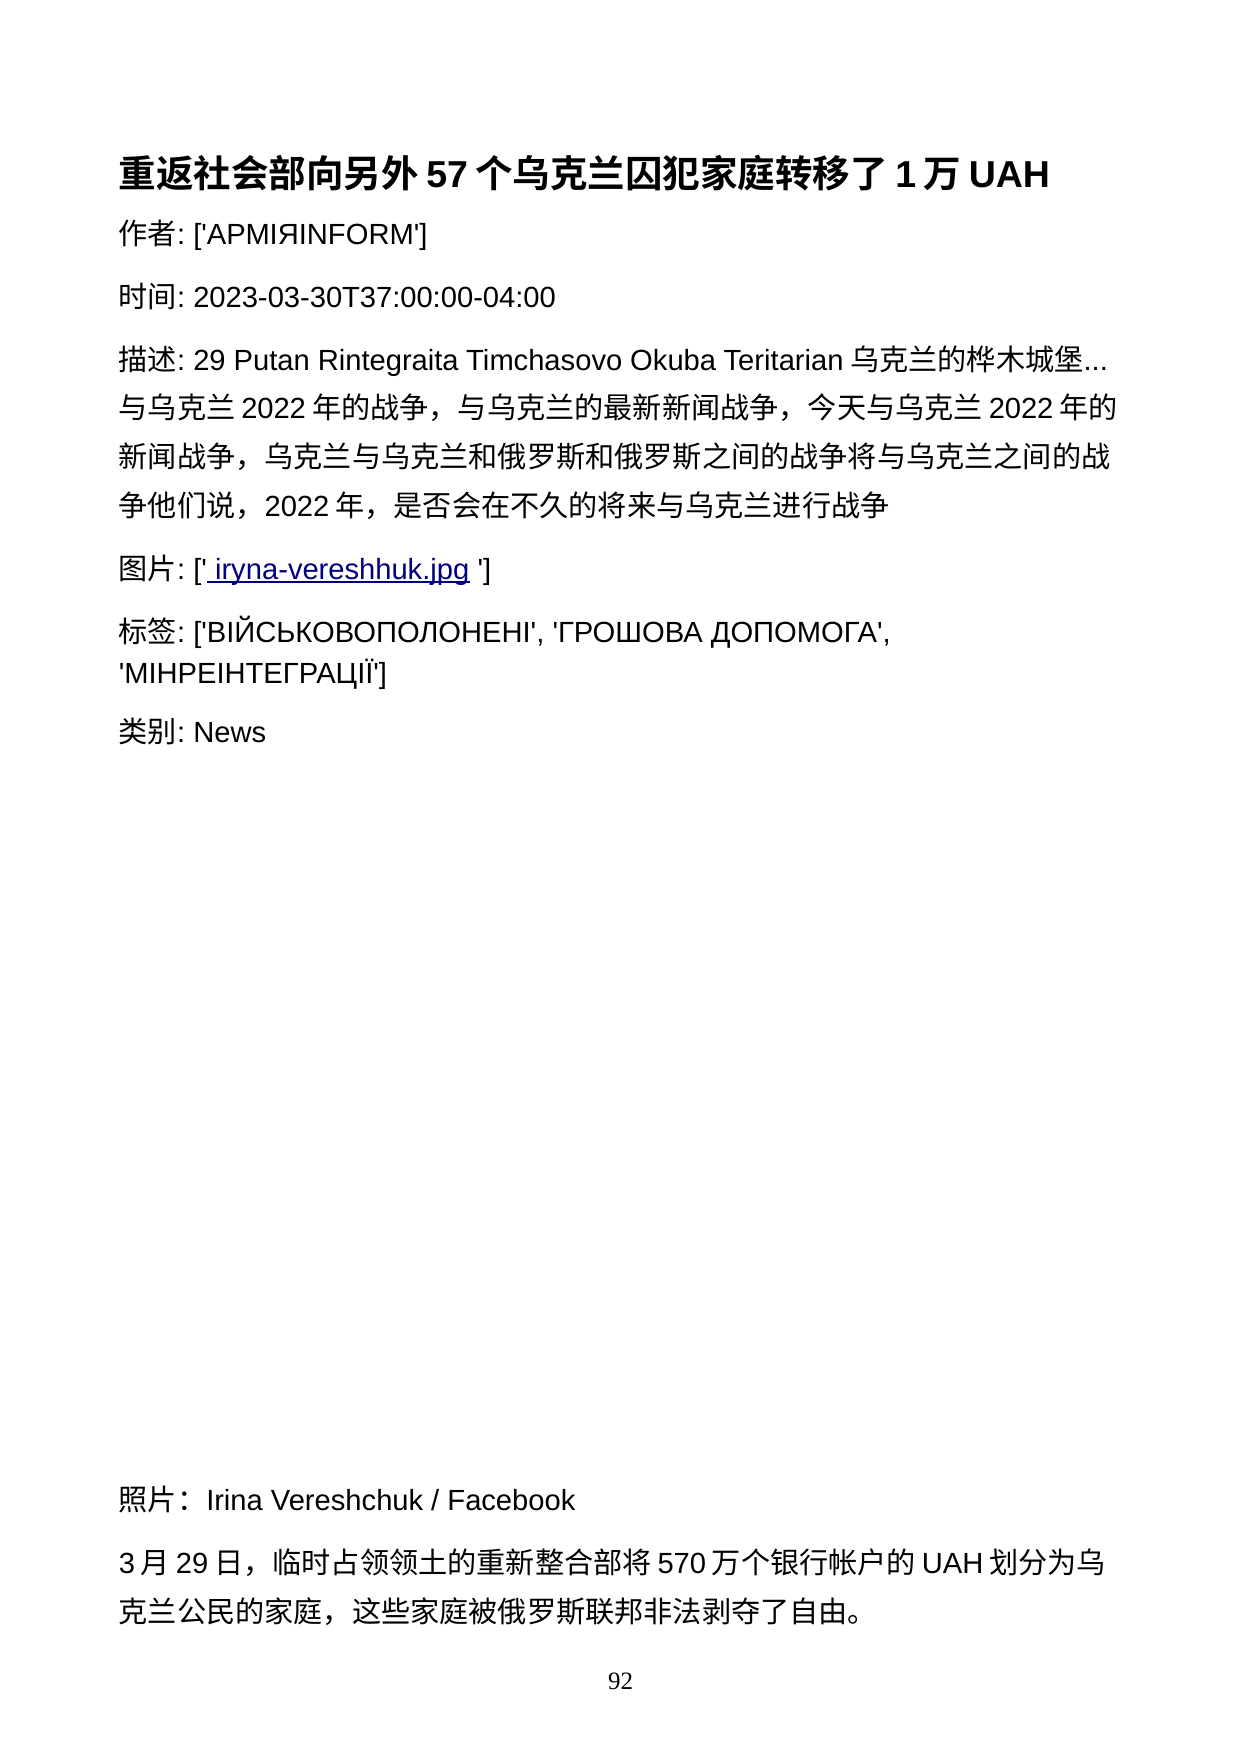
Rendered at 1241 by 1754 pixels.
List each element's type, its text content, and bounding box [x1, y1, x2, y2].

text 描述: 29 Putan Rintegraita Timchasovo Okuba Teritarian乌克兰的桦木城堡...与乌克兰2022年的战争，与乌克兰的最新新闻战争，今天与乌克兰2022年的新闻战争，乌克兰与乌克兰和俄罗斯和俄罗斯之间的战争将与乌克兰之间的战争他们说，2022年，是否会在不久的将来与乌克兰进行战争 [118, 337, 1122, 524]
text 类别: News [118, 709, 1122, 751]
text 3月29日，临时占领领土的重新整合部将570万个银行帐户的UAH划分为乌克兰公民的家庭，这些家庭被俄罗斯联邦非法剥夺了自由。 [118, 1540, 1122, 1631]
subtitle 重返社会部向另外57个乌克兰囚犯家庭转移了1万UAH [118, 143, 1122, 198]
text 标签: ['ВІЙСЬКОВОПОЛОНЕНІ', 'ГРОШОВА ДОПОМОГА', 'МІНРЕІНТЕГРАЦІЇ'] [118, 608, 1122, 689]
text 时间: 2023-03-30T37:00:00-04:00 [118, 273, 1122, 316]
text 图片: [' iryna-vereshhuk.jpg '] [118, 545, 1122, 588]
text 照片：Irina Vereshchuk / Facebook [118, 772, 1122, 1519]
text 作者: ['АРМІЯINFORM'] [118, 210, 1122, 253]
